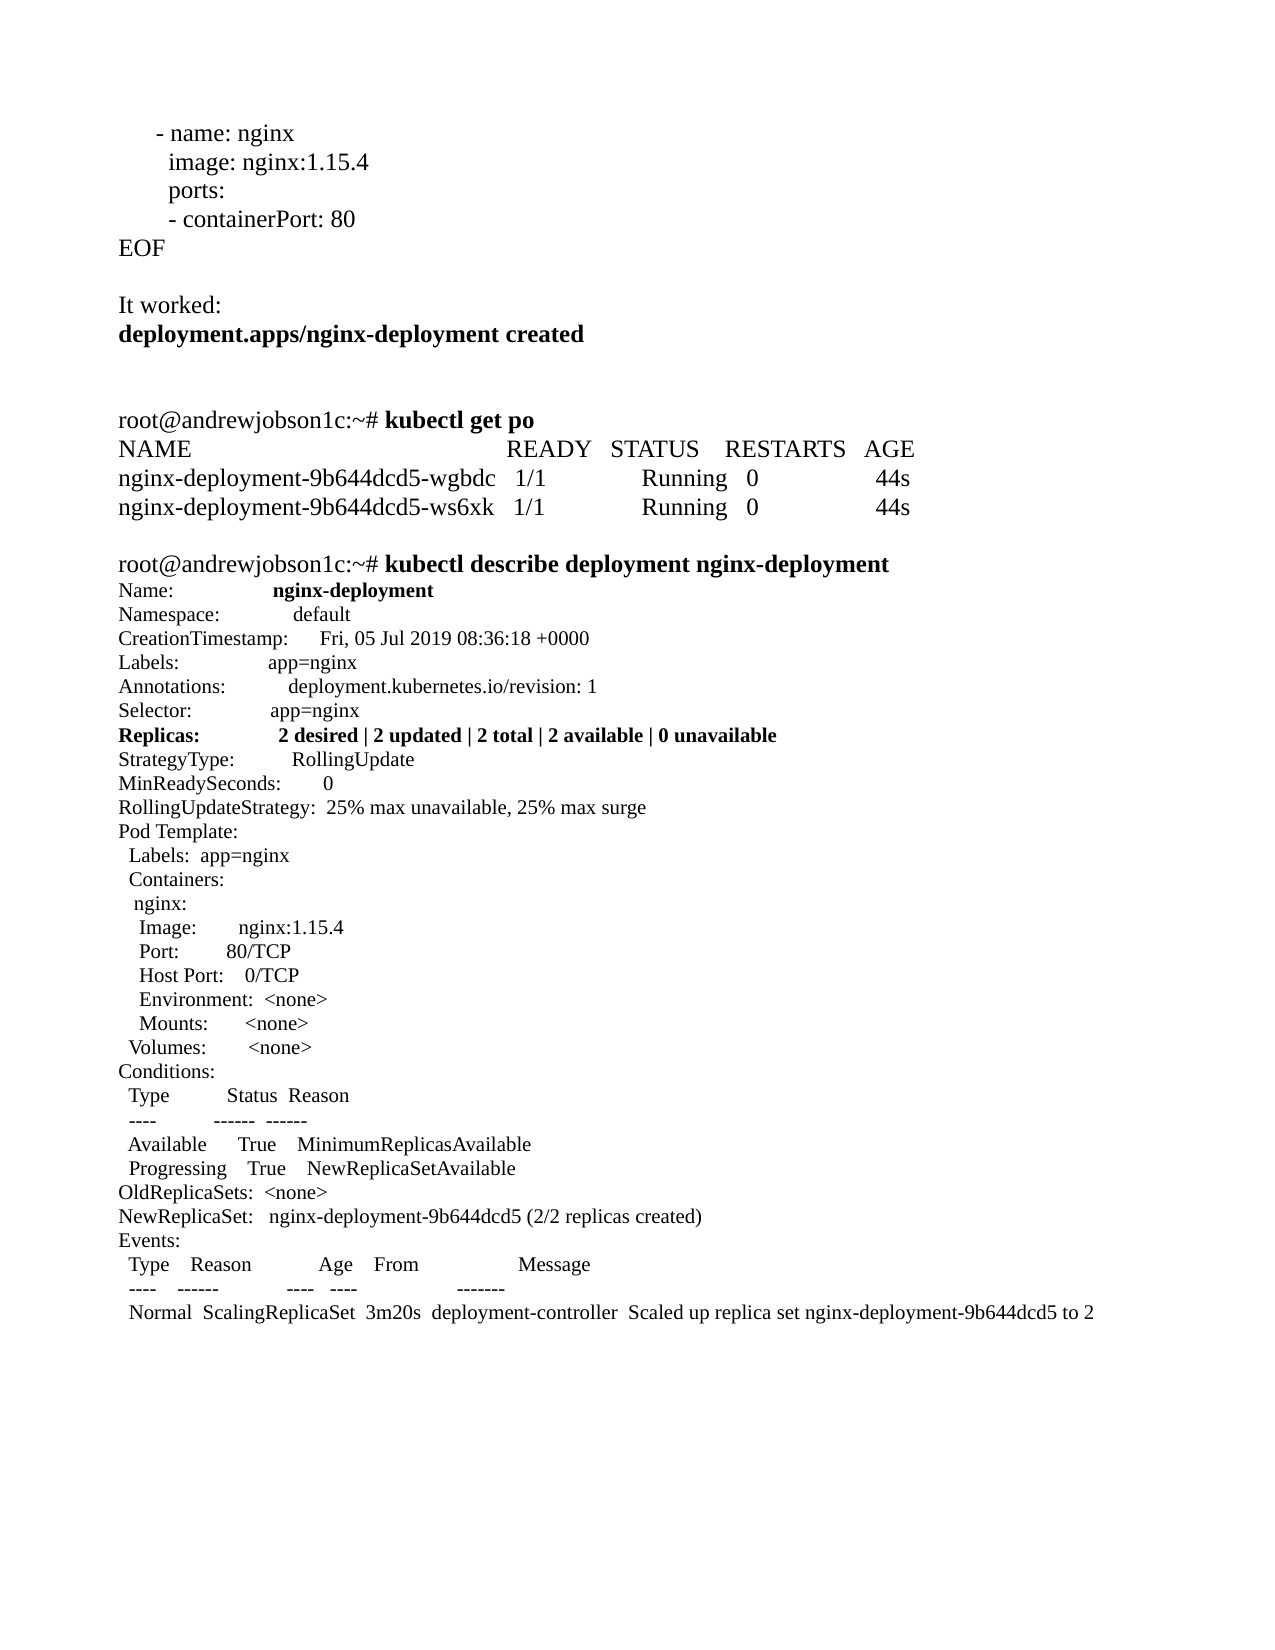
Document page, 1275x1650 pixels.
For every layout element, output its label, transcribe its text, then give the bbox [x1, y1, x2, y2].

text - containerPort: 80 [118, 204, 1157, 233]
text Selector: app=nginx [118, 698, 1157, 722]
text Containers: [118, 867, 1157, 891]
text Mounts: <none> [118, 1011, 1157, 1035]
text - name: nginx [118, 118, 1157, 147]
text nginx: [118, 891, 1157, 915]
text Environment: <none> [118, 987, 1157, 1011]
text ports: [118, 176, 1157, 204]
text Name: nginx-deployment [118, 578, 1157, 602]
text Namespace: default [118, 602, 1157, 626]
text NAME READY STATUS RESTARTS AGE [118, 434, 1157, 463]
text It worked: [118, 291, 1157, 319]
text nginx-deployment-9b644dcd5-ws6xk 1/1 Running 0 44s [118, 492, 1157, 521]
text Labels: app=nginx [118, 650, 1157, 674]
text Host Port: 0/TCP [118, 963, 1157, 987]
text RollingUpdateStrategy: 25% max unavailable, 25% max surge [118, 795, 1157, 819]
text Type Reason Age From Message [118, 1252, 1157, 1276]
text root@andrewjobson1c:~# kubectl get po [118, 406, 1157, 434]
text Labels: app=nginx [118, 843, 1157, 867]
text ---- ------ ---- ---- ------- [118, 1276, 1157, 1300]
text MinReadySeconds: 0 [118, 771, 1157, 795]
text Normal ScalingReplicaSet 3m20s deployment-controller Scaled up replica set nginx-deployment-9b644dcd5 to 2 [118, 1300, 1157, 1324]
text Port: 80/TCP [118, 939, 1157, 963]
text OldReplicaSets: <none> [118, 1180, 1157, 1204]
text ---- ------ ------ [118, 1107, 1157, 1132]
text NewReplicaSet: nginx-deployment-9b644dcd5 (2/2 replicas created) [118, 1204, 1157, 1228]
text image: nginx:1.15.4 [118, 147, 1157, 176]
text Available True MinimumReplicasAvailable [118, 1132, 1157, 1156]
text StrategyType: RollingUpdate [118, 747, 1157, 771]
text Replicas: 2 desired | 2 updated | 2 total | 2 available | 0 unavailable [118, 722, 1157, 747]
text nginx-deployment-9b644dcd5-wgbdc 1/1 Running 0 44s [118, 463, 1157, 492]
text Image: nginx:1.15.4 [118, 915, 1157, 939]
text root@andrewjobson1c:~# kubectl describe deployment nginx-deployment [118, 549, 1157, 578]
text Pod Template: [118, 819, 1157, 843]
text Volumes: <none> [118, 1035, 1157, 1059]
text Annotations: deployment.kubernetes.io/revision: 1 [118, 674, 1157, 698]
text Type Status Reason [118, 1083, 1157, 1107]
text CreationTimestamp: Fri, 05 Jul 2019 08:36:18 +0000 [118, 626, 1157, 650]
text Progressing True NewReplicaSetAvailable [118, 1156, 1157, 1180]
text Events: [118, 1228, 1157, 1252]
text EOF [118, 233, 1157, 262]
text Conditions: [118, 1059, 1157, 1083]
text deployment.apps/nginx-deployment created [118, 319, 1157, 348]
